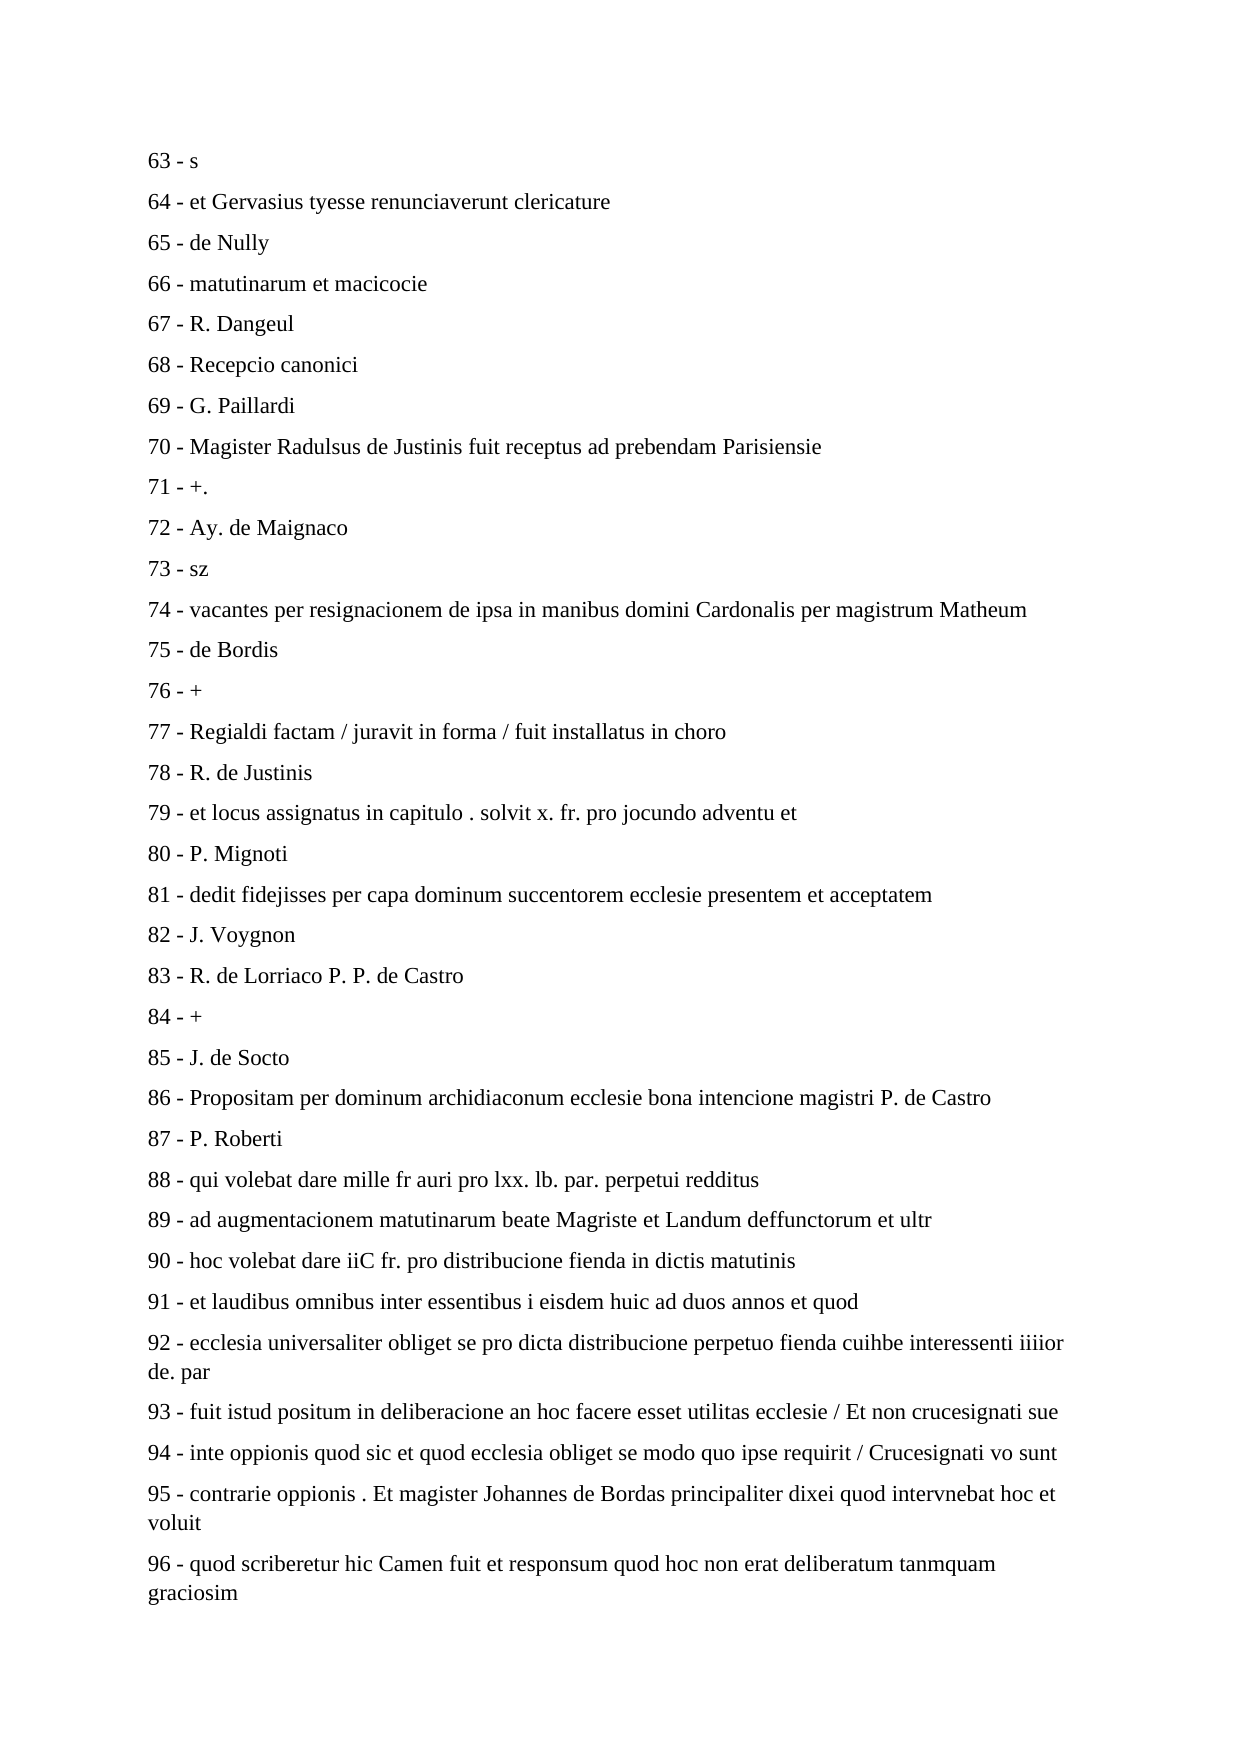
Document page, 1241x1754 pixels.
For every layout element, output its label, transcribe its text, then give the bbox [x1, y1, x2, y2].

text 93 - fuit istud positum in deliberacione an hoc facere esset utilitas ecclesie / Et non crucesignati sue [148, 1398, 1093, 1425]
text 95 - contrarie oppionis . Et magister Johannes de Bordas principaliter dixei quod intervnebat hoc et voluit [148, 1480, 1093, 1535]
text 68 - Recepcio canonici [148, 351, 1093, 378]
text 91 - et laudibus omnibus inter essentibus i eisdem huic ad duos annos et quod [148, 1288, 1093, 1314]
text 90 - hoc volebat dare iiC fr. pro distribucione fienda in dictis matutinis [148, 1247, 1093, 1274]
text 81 - dedit fidejisses per capa dominum succentorem ecclesie presentem et acceptatem [148, 881, 1093, 907]
text 94 - inte oppionis quod sic et quod ecclesia obliget se modo quo ipse requirit / Crucesignati vo sunt [148, 1439, 1093, 1466]
text 92 - ecclesia universaliter obliget se pro dicta distribucione perpetuo fienda cuihbe interessenti iiiior de. par [148, 1329, 1093, 1384]
text 73 - sz [148, 555, 1093, 581]
text 63 - s [148, 148, 1093, 174]
text 84 - + [148, 1003, 1093, 1029]
text 64 - et Gervasius tyesse renunciaverunt clericature [148, 188, 1093, 215]
text 79 - et locus assignatus in capitulo . solvit x. fr. pro jocundo adventu et [148, 799, 1093, 826]
text 69 - G. Paillardi [148, 392, 1093, 418]
text 78 - R. de Justinis [148, 758, 1093, 785]
text 86 - Propositam per dominum archidiaconum ecclesie bona intencione magistri P. de Castro [148, 1084, 1093, 1111]
text 66 - matutinarum et macicocie [148, 270, 1093, 296]
text 65 - de Nully [148, 229, 1093, 255]
text 87 - P. Roberti [148, 1125, 1093, 1151]
text 88 - qui volebat dare mille fr auri pro lxx. lb. par. perpetui redditus [148, 1166, 1093, 1192]
text 82 - J. Voygnon [148, 921, 1093, 948]
text 85 - J. de Socto [148, 1044, 1093, 1070]
text 71 - +. [148, 473, 1093, 500]
text 70 - Magister Radulsus de Justinis fuit receptus ad prebendam Parisiensie [148, 433, 1093, 459]
text 72 - Ay. de Maignaco [148, 514, 1093, 541]
text 75 - de Bordis [148, 636, 1093, 663]
text 96 - quod scriberetur hic Camen fuit et responsum quod hoc non erat deliberatum tanmquam graciosim [148, 1549, 1093, 1605]
text 67 - R. Dangeul [148, 311, 1093, 337]
text 77 - Regialdi factam / juravit in forma / fuit installatus in choro [148, 718, 1093, 744]
text 76 - + [148, 677, 1093, 703]
text 80 - P. Mignoti [148, 840, 1093, 866]
text 89 - ad augmentacionem matutinarum beate Magriste et Landum deffunctorum et ultr [148, 1207, 1093, 1233]
text 74 - vacantes per resignacionem de ipsa in manibus domini Cardonalis per magistrum Matheum [148, 596, 1093, 622]
text 83 - R. de Lorriaco P. P. de Castro [148, 962, 1093, 988]
